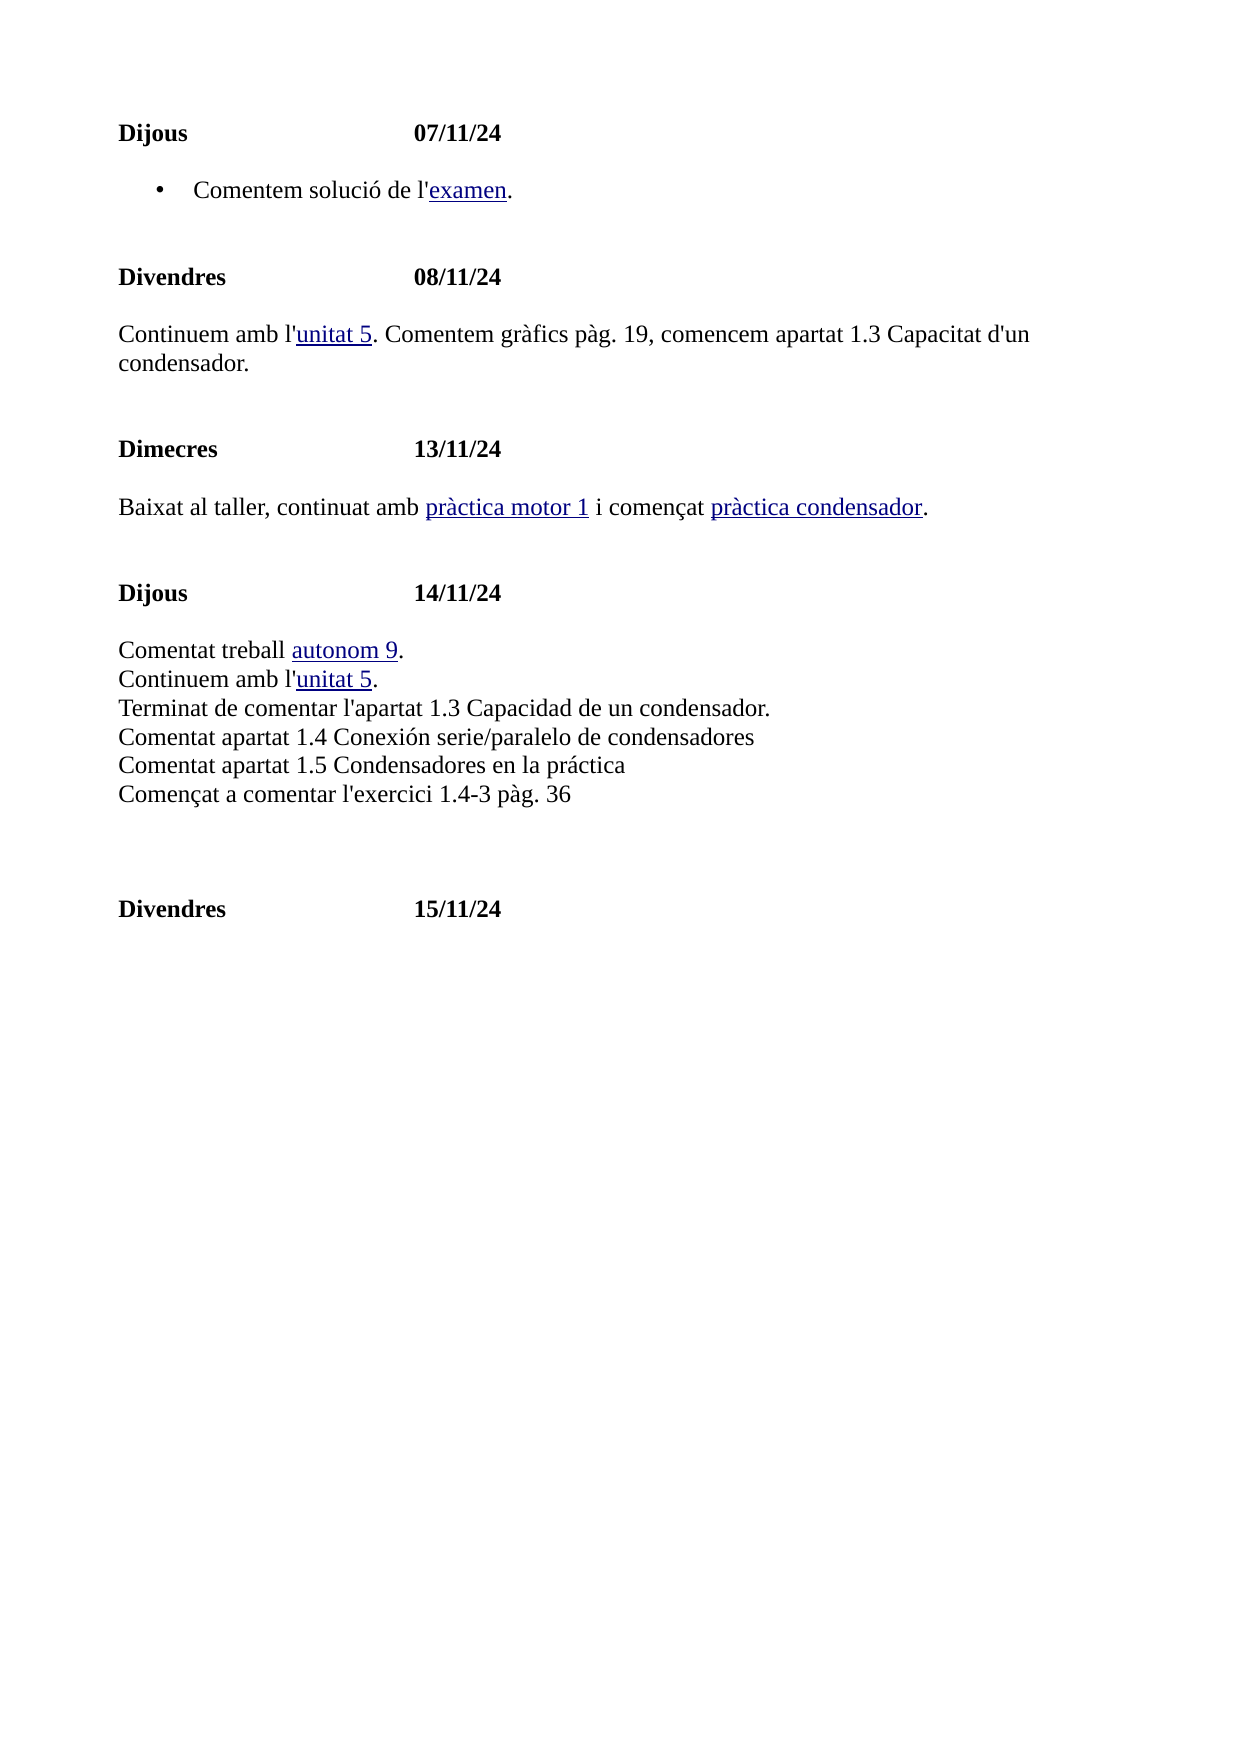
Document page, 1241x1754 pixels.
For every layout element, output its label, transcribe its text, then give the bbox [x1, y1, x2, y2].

text Comentat treball autonom 9. [118, 636, 1122, 664]
text Divendres 08/11/24 [118, 262, 1122, 291]
text Baixat al taller, continuat amb pràctica motor 1 i començat pràctica condensador. [118, 492, 1122, 521]
text Continuem amb l'unitat 5. Comentem gràfics pàg. 19, comencem apartat 1.3 Capacitat d'un condensador. [118, 319, 1122, 377]
text Dimecres 13/11/24 [118, 434, 1122, 463]
text Comentat apartat 1.4 Conexión serie/paralelo de condensadores [118, 722, 1122, 751]
text Dijous 14/11/24 [118, 578, 1122, 607]
text Terminat de comentar l'apartat 1.3 Capacidad de un condensador. [118, 693, 1122, 722]
text Divendres 15/11/24 [118, 894, 1122, 923]
text Començat a comentar l'exercici 1.4-3 pàg. 36 [118, 779, 1122, 808]
text Comentat apartat 1.5 Condensadores en la práctica [118, 751, 1122, 779]
list Comentem solució de l'examen. [156, 176, 1122, 204]
text Continuem amb l'unitat 5. [118, 664, 1122, 693]
text Dijous 07/11/24 [118, 118, 1122, 147]
